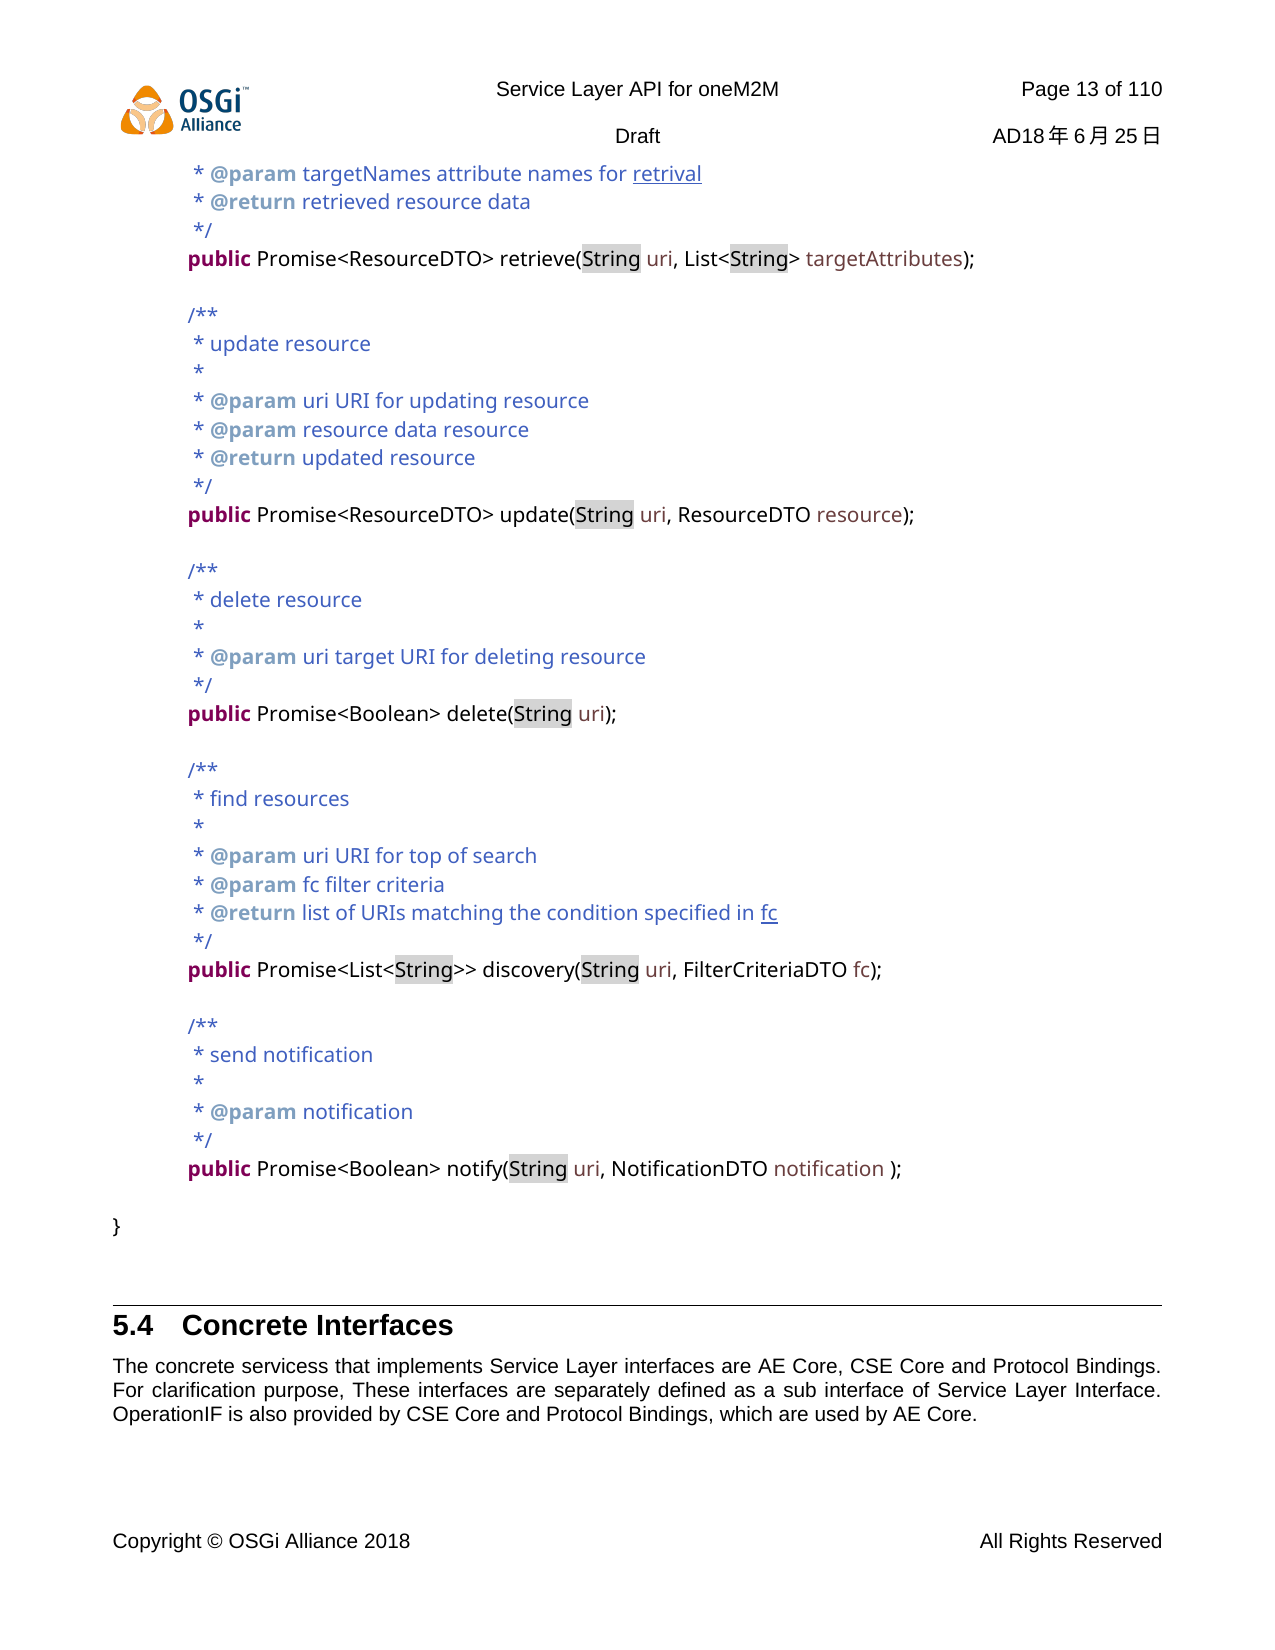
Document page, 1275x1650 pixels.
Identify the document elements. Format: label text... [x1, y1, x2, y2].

text public Promise<ResourceDTO> retrieve(String uri, List<String> targetAttributes); [112, 244, 1162, 273]
text * @param notification [112, 1097, 1162, 1126]
text */ [112, 927, 1162, 955]
text * @param uri URI for updating resource [112, 386, 1162, 415]
text * send notification [112, 1041, 1162, 1069]
text /** [112, 557, 1162, 586]
text The concrete servicess that implements Service Layer interfaces are AE Core, CSE Core and Protocol Bindings. For clarification purpose, These interfaces are separately defined as a sub interface of Service Layer Interface. OperationIF is also provided by CSE Core and Protocol Bindings, which are used by AE Core. [112, 1354, 1162, 1426]
text * find resources [112, 784, 1162, 813]
text * [112, 813, 1162, 841]
text public Promise<ResourceDTO> update(String uri, ResourceDTO resource); [112, 500, 1162, 529]
text * update resource [112, 329, 1162, 358]
text * @param fc filter criteria [112, 870, 1162, 898]
text * @return list of URIs matching the condition specified in fc [112, 898, 1162, 927]
picture [113, 78, 257, 142]
text /** [112, 756, 1162, 784]
text /** [112, 1012, 1162, 1041]
text * @return retrieved resource data [112, 187, 1162, 216]
text */ [112, 671, 1162, 699]
text * delete resource [112, 586, 1162, 614]
text public Promise<Boolean> delete(String uri); [112, 699, 1162, 728]
text * [112, 614, 1162, 642]
text */ [112, 1126, 1162, 1154]
text * @return updated resource [112, 443, 1162, 472]
text * @param resource data resource [112, 415, 1162, 443]
text */ [112, 216, 1162, 244]
text */ [112, 472, 1162, 500]
text public Promise<Boolean> notify(String uri, NotificationDTO notification ); [112, 1154, 1162, 1183]
text } [112, 1211, 1162, 1239]
text /** [112, 301, 1162, 329]
text * @param targetNames attribute names for retrival [112, 159, 1162, 187]
text * [112, 358, 1162, 386]
text * [112, 1069, 1162, 1097]
text * @param uri target URI for deleting resource [112, 642, 1162, 671]
text * @param uri URI for top of search [112, 841, 1162, 870]
text public Promise<List<String>> discovery(String uri, FilterCriteriaDTO fc); [112, 955, 1162, 984]
subtitle Concrete Interfaces [112, 1306, 1162, 1342]
